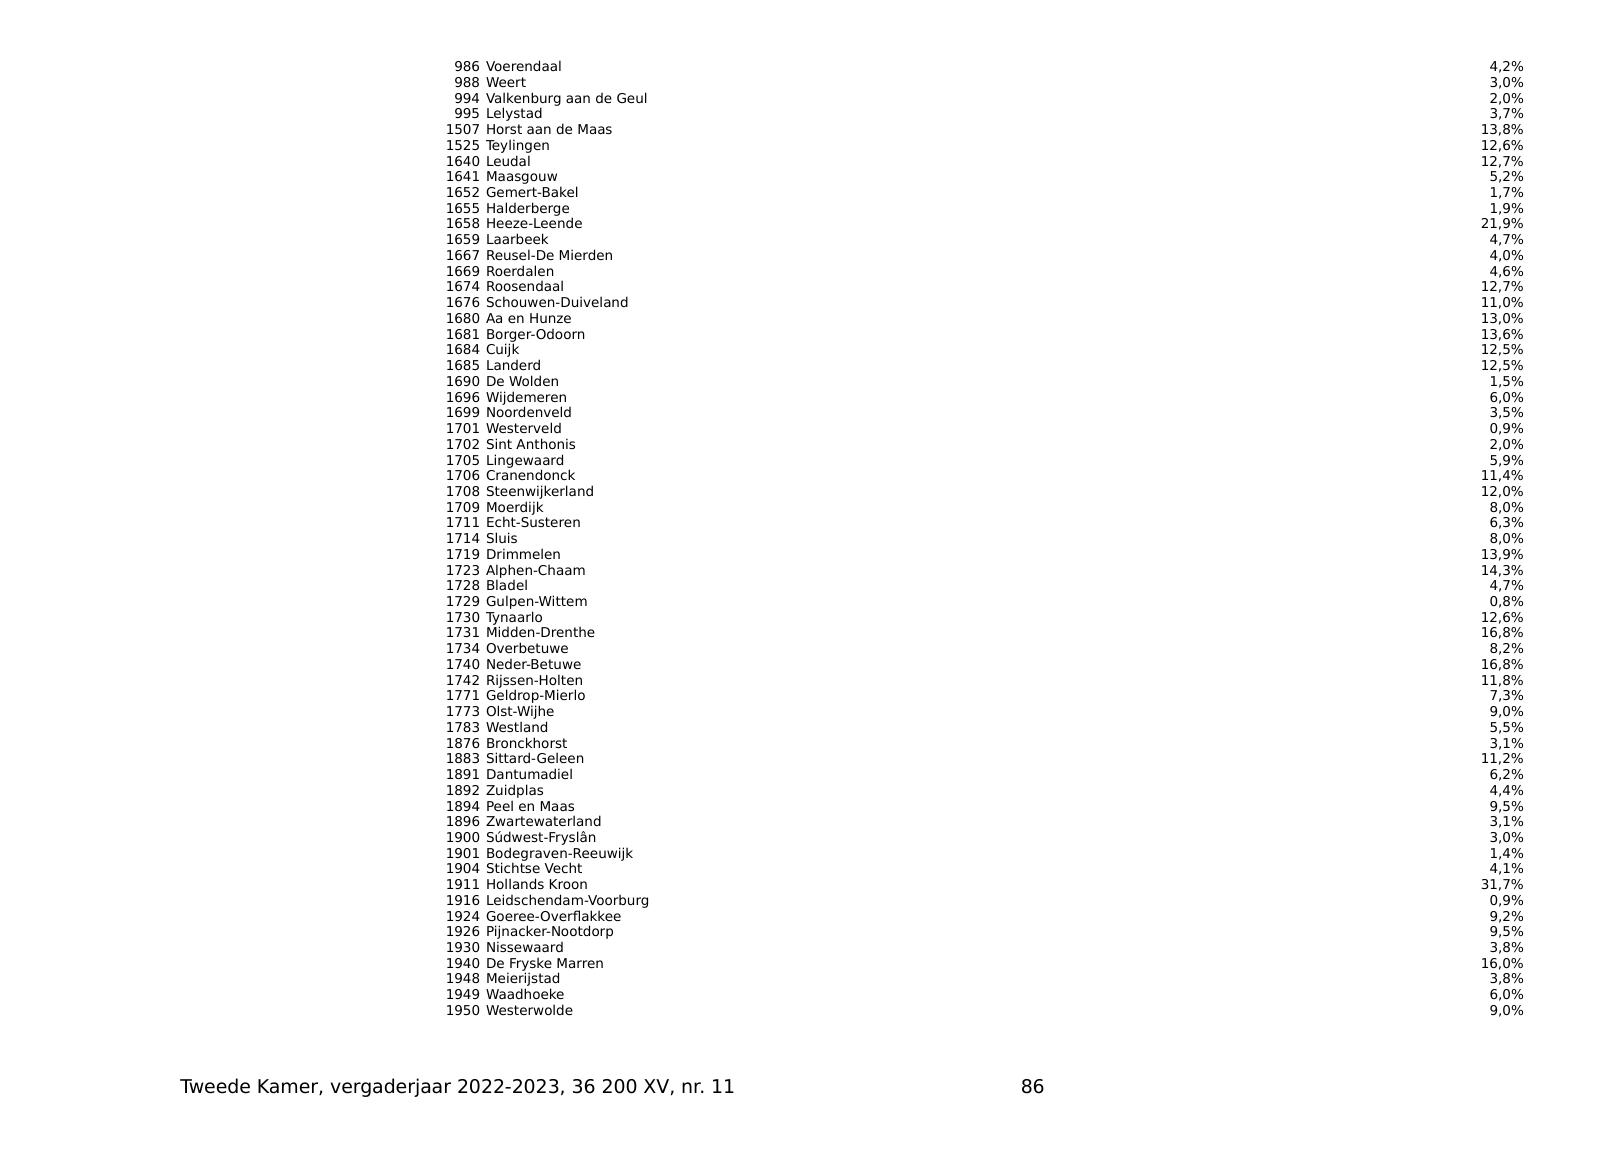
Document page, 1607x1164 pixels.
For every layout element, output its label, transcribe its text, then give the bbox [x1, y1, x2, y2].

table_cell 1896 [180, 814, 480, 830]
table_cell 1,4% [1320, 846, 1529, 861]
table_cell 4,4% [1320, 783, 1529, 798]
table_cell 1883 [180, 751, 480, 767]
table_cell 4,0% [1320, 248, 1529, 263]
table_cell 4,2% [1320, 59, 1529, 75]
table_cell 1742 [180, 673, 480, 688]
table_cell De Fryske Marren [480, 956, 1319, 971]
table_cell 1876 [180, 735, 480, 751]
table_cell Nissewaard [480, 940, 1319, 956]
table_cell 7,3% [1320, 688, 1529, 704]
table_cell Overbetuwe [480, 641, 1319, 657]
table_cell Leidschendam-Voorburg [480, 893, 1319, 908]
table_cell 11,2% [1320, 751, 1529, 767]
table_cell Voerendaal [480, 59, 1319, 75]
table_cell 4,7% [1320, 232, 1529, 248]
table_cell Rijssen-Holten [480, 673, 1319, 688]
table_cell 1655 [180, 201, 480, 216]
table_cell Sluis [480, 531, 1319, 547]
table_cell 1,7% [1320, 185, 1529, 201]
table_cell 6,0% [1320, 389, 1529, 405]
table_cell 994 [180, 91, 480, 106]
table_cell 2,0% [1320, 91, 1529, 106]
table_cell Westerwolde [480, 1003, 1319, 1018]
table_cell Moerdijk [480, 500, 1319, 515]
table_cell Maasgouw [480, 169, 1319, 185]
table_cell 1658 [180, 216, 480, 232]
table_cell Gulpen-Wittem [480, 594, 1319, 609]
table_cell 3,5% [1320, 405, 1529, 421]
table_cell 1705 [180, 452, 480, 468]
table_cell 1940 [180, 956, 480, 971]
table_cell Zwartewaterland [480, 814, 1319, 830]
table_cell Lelystad [480, 106, 1319, 122]
table_cell 6,2% [1320, 767, 1529, 783]
table_cell 986 [180, 59, 480, 75]
table_cell Pijnacker-Nootdorp [480, 924, 1319, 940]
table_cell 1950 [180, 1003, 480, 1018]
table_cell Westerveld [480, 421, 1319, 437]
table_cell Goeree-Overflakkee [480, 909, 1319, 924]
table_cell 5,5% [1320, 720, 1529, 735]
table_cell 12,7% [1320, 279, 1529, 295]
table_cell 1901 [180, 846, 480, 861]
table_cell Valkenburg aan de Geul [480, 91, 1319, 106]
table_cell 3,8% [1320, 940, 1529, 956]
table_cell 1731 [180, 625, 480, 641]
table_cell 12,6% [1320, 138, 1529, 153]
table_cell 1652 [180, 185, 480, 201]
table_cell 1740 [180, 657, 480, 672]
table_cell 1640 [180, 154, 480, 169]
table_cell Noordenveld [480, 405, 1319, 421]
table_cell Lingewaard [480, 452, 1319, 468]
table_cell 1729 [180, 594, 480, 609]
table_cell 2,0% [1320, 437, 1529, 452]
table_cell Bladel [480, 578, 1319, 594]
table_cell Roosendaal [480, 279, 1319, 295]
table_cell 1783 [180, 720, 480, 735]
table_cell 1891 [180, 767, 480, 783]
table_cell 1681 [180, 326, 480, 342]
table_cell 31,7% [1320, 877, 1529, 893]
table_cell Meierijstad [480, 971, 1319, 987]
table_cell 5,2% [1320, 169, 1529, 185]
table_cell 0,9% [1320, 893, 1529, 908]
table_cell Westland [480, 720, 1319, 735]
table_cell 3,0% [1320, 75, 1529, 91]
table_cell 6,3% [1320, 515, 1529, 531]
table_cell Bodegraven-Reeuwijk [480, 846, 1319, 861]
table_cell 13,0% [1320, 311, 1529, 326]
table_cell 988 [180, 75, 480, 91]
table_cell Laarbeek [480, 232, 1319, 248]
table_cell 1708 [180, 484, 480, 499]
table_cell 1667 [180, 248, 480, 263]
table_cell 1676 [180, 295, 480, 311]
table_cell 1900 [180, 830, 480, 846]
table_cell 1684 [180, 342, 480, 358]
table_cell 4,7% [1320, 578, 1529, 594]
table_cell 1894 [180, 798, 480, 814]
table_cell 1771 [180, 688, 480, 704]
table_cell 13,6% [1320, 326, 1529, 342]
table_cell 1659 [180, 232, 480, 248]
table_cell 0,8% [1320, 594, 1529, 609]
table_cell 3,0% [1320, 830, 1529, 846]
table_cell 0,9% [1320, 421, 1529, 437]
table_cell 13,9% [1320, 547, 1529, 562]
table_cell 1702 [180, 437, 480, 452]
table_cell Weert [480, 75, 1319, 91]
table_cell Midden-Drenthe [480, 625, 1319, 641]
table_cell 1696 [180, 389, 480, 405]
table_cell 3,7% [1320, 106, 1529, 122]
table_cell 1728 [180, 578, 480, 594]
table_cell 1674 [180, 279, 480, 295]
table_cell 9,5% [1320, 798, 1529, 814]
table_cell 1926 [180, 924, 480, 940]
table_cell Tynaarlo [480, 610, 1319, 625]
table_cell 1690 [180, 374, 480, 389]
table_cell Hollands Kroon [480, 877, 1319, 893]
table_cell 1714 [180, 531, 480, 547]
table_cell 6,0% [1320, 987, 1529, 1003]
table_cell 1773 [180, 704, 480, 720]
table_cell 1525 [180, 138, 480, 153]
table_cell 12,5% [1320, 358, 1529, 374]
table_cell 1730 [180, 610, 480, 625]
table_cell 3,1% [1320, 814, 1529, 830]
table_cell Stichtse Vecht [480, 861, 1319, 877]
table_cell 1892 [180, 783, 480, 798]
table_cell 9,5% [1320, 924, 1529, 940]
table_cell 11,0% [1320, 295, 1529, 311]
table_cell 1930 [180, 940, 480, 956]
table_cell 14,3% [1320, 563, 1529, 578]
table_cell 995 [180, 106, 480, 122]
table_cell 1924 [180, 909, 480, 924]
table_cell 8,0% [1320, 500, 1529, 515]
table_cell Gemert-Bakel [480, 185, 1319, 201]
table_cell Horst aan de Maas [480, 122, 1319, 138]
table_cell 11,8% [1320, 673, 1529, 688]
table_cell 16,8% [1320, 625, 1529, 641]
table_cell Alphen-Chaam [480, 563, 1319, 578]
table_cell Leudal [480, 154, 1319, 169]
table_cell 1911 [180, 877, 480, 893]
table_cell Dantumadiel [480, 767, 1319, 783]
table_cell Sittard-Geleen [480, 751, 1319, 767]
table_cell 9,0% [1320, 704, 1529, 720]
table_cell 1699 [180, 405, 480, 421]
table_cell 1904 [180, 861, 480, 877]
table_cell De Wolden [480, 374, 1319, 389]
table_cell 1685 [180, 358, 480, 374]
table_cell 1709 [180, 500, 480, 515]
table_cell 1719 [180, 547, 480, 562]
table_cell Súdwest-Fryslân [480, 830, 1319, 846]
table_cell 1948 [180, 971, 480, 987]
table_cell 1949 [180, 987, 480, 1003]
table_cell Borger-Odoorn [480, 326, 1319, 342]
table_cell 1723 [180, 563, 480, 578]
table_cell 12,0% [1320, 484, 1529, 499]
table_cell 4,6% [1320, 264, 1529, 279]
table_cell 1,9% [1320, 201, 1529, 216]
table_cell 1711 [180, 515, 480, 531]
table_cell Cranendonck [480, 468, 1319, 484]
table_cell Teylingen [480, 138, 1319, 153]
table_cell Halderberge [480, 201, 1319, 216]
table_cell 1706 [180, 468, 480, 484]
table_cell Cuijk [480, 342, 1319, 358]
table_cell 1734 [180, 641, 480, 657]
table_cell 8,2% [1320, 641, 1529, 657]
table_cell Neder-Betuwe [480, 657, 1319, 672]
table_cell 4,1% [1320, 861, 1529, 877]
table_cell 21,9% [1320, 216, 1529, 232]
table_cell 9,2% [1320, 909, 1529, 924]
table_cell Peel en Maas [480, 798, 1319, 814]
table_cell 9,0% [1320, 1003, 1529, 1018]
table_cell Steenwijkerland [480, 484, 1319, 499]
table_cell Wijdemeren [480, 389, 1319, 405]
table_cell Sint Anthonis [480, 437, 1319, 452]
table_cell Heeze-Leende [480, 216, 1319, 232]
table_cell 12,5% [1320, 342, 1529, 358]
table_cell Roerdalen [480, 264, 1319, 279]
table_cell 11,4% [1320, 468, 1529, 484]
table_cell 5,9% [1320, 452, 1529, 468]
table_cell 1641 [180, 169, 480, 185]
table_cell 12,7% [1320, 154, 1529, 169]
table_cell Zuidplas [480, 783, 1319, 798]
table_cell Bronckhorst [480, 735, 1319, 751]
table_cell 12,6% [1320, 610, 1529, 625]
table_cell 3,8% [1320, 971, 1529, 987]
table_cell 1,5% [1320, 374, 1529, 389]
table_cell Landerd [480, 358, 1319, 374]
table_cell Geldrop-Mierlo [480, 688, 1319, 704]
table_cell 1507 [180, 122, 480, 138]
table_cell Reusel-De Mierden [480, 248, 1319, 263]
table_cell 1669 [180, 264, 480, 279]
table_cell Waadhoeke [480, 987, 1319, 1003]
table_cell Drimmelen [480, 547, 1319, 562]
table_cell 8,0% [1320, 531, 1529, 547]
table_cell Echt-Susteren [480, 515, 1319, 531]
table_cell Schouwen-Duiveland [480, 295, 1319, 311]
table_cell Olst-Wijhe [480, 704, 1319, 720]
table_cell Aa en Hunze [480, 311, 1319, 326]
table_cell 16,8% [1320, 657, 1529, 672]
table_cell 1680 [180, 311, 480, 326]
table_cell 3,1% [1320, 735, 1529, 751]
table_cell 1916 [180, 893, 480, 908]
table_cell 16,0% [1320, 956, 1529, 971]
table_cell 1701 [180, 421, 480, 437]
table_cell 13,8% [1320, 122, 1529, 138]
